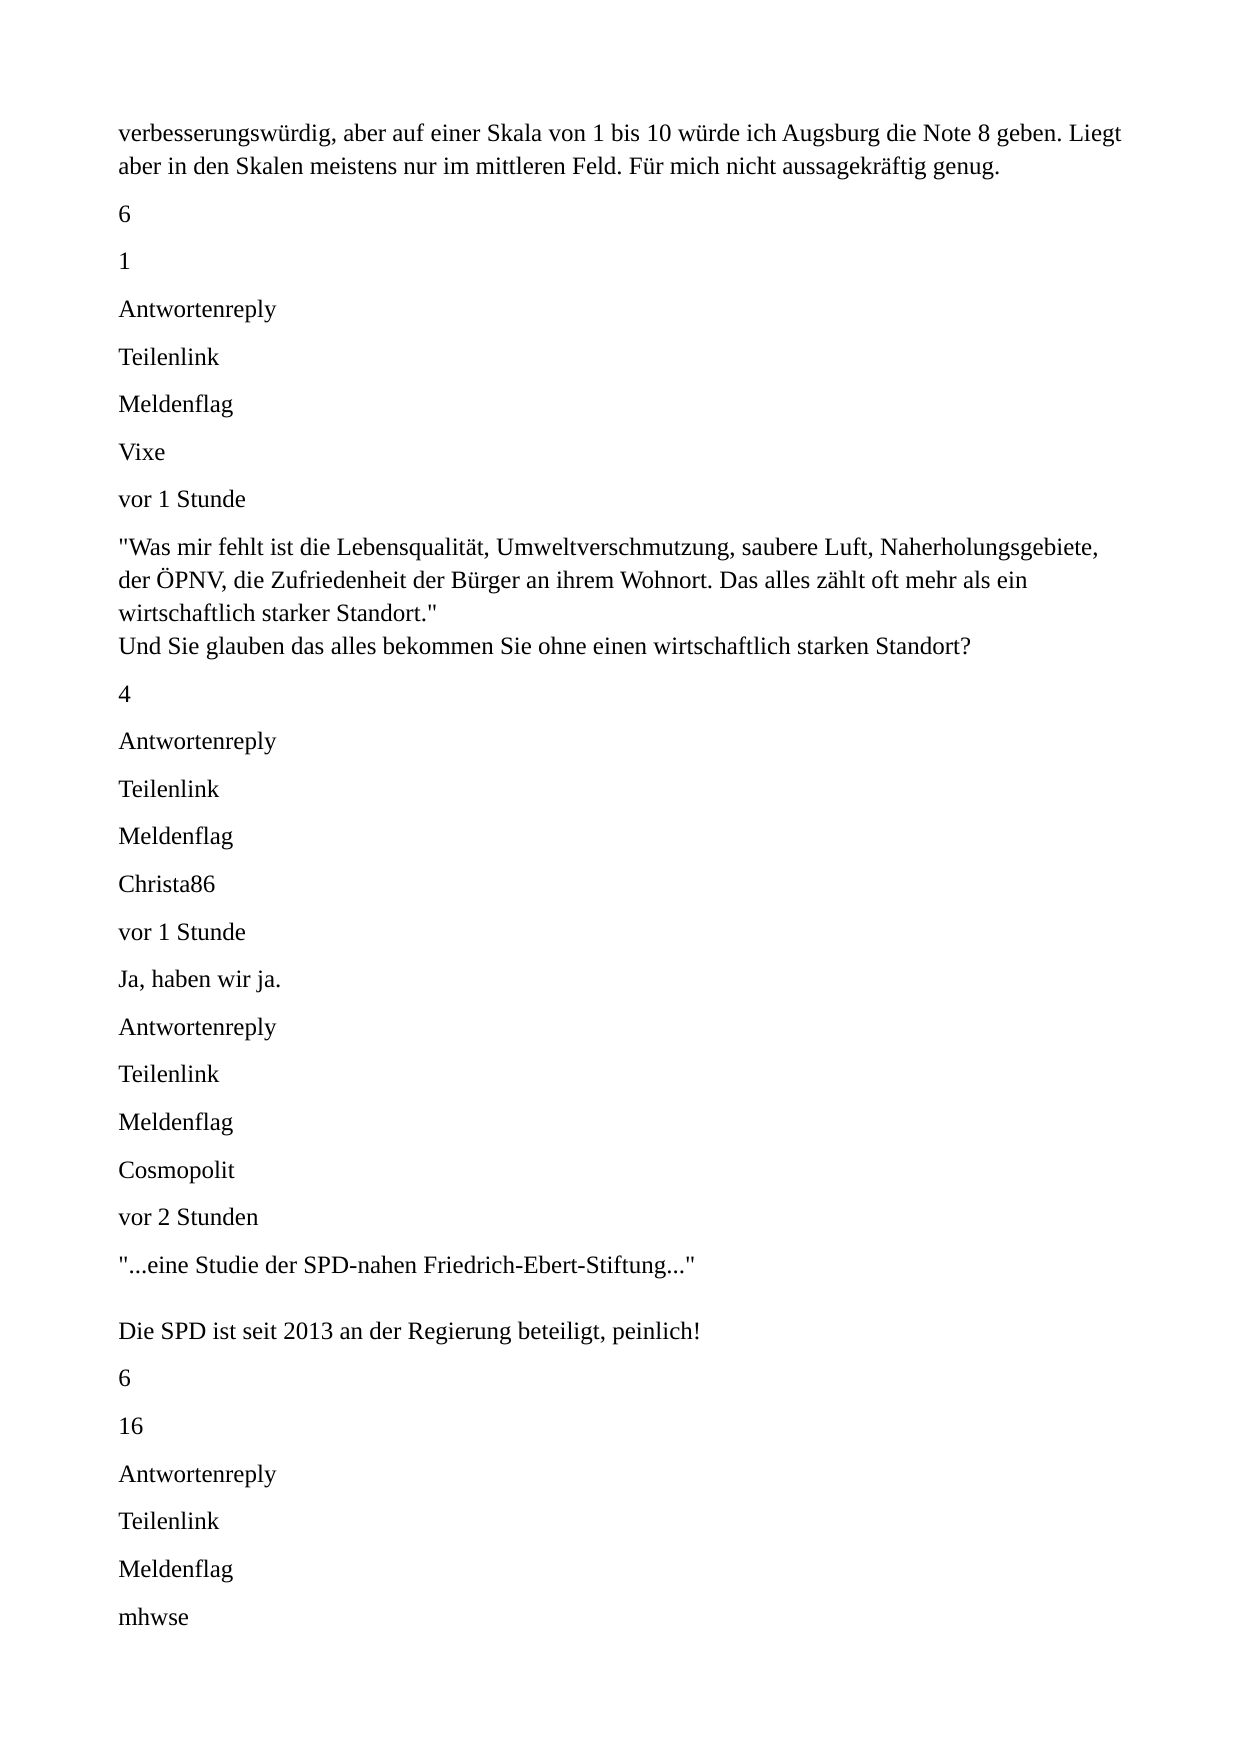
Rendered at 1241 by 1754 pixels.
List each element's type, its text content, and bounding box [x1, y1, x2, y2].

text 4 [118, 679, 1122, 707]
text Antwortenreply [118, 1012, 1122, 1041]
text vor 2 Stunden [118, 1202, 1122, 1231]
text Christa86 [118, 869, 1122, 898]
text 16 [118, 1411, 1122, 1440]
text Meldenflag [118, 389, 1122, 418]
text Teilenlink [118, 342, 1122, 370]
text Meldenflag [118, 821, 1122, 850]
text verbesserungswürdig, aber auf einer Skala von 1 bis 10 würde ich Augsburg die Note 8 geben. Liegt aber in den Skalen meistens nur im mittleren Feld. Für mich nicht aussagekräftig genug. [118, 118, 1122, 180]
text Ja, haben wir ja. [118, 964, 1122, 993]
text Antwortenreply [118, 1459, 1122, 1487]
text 6 [118, 1363, 1122, 1392]
text mhwse [118, 1602, 1122, 1630]
text Teilenlink [118, 774, 1122, 803]
text Teilenlink [118, 1506, 1122, 1535]
text Teilenlink [118, 1059, 1122, 1088]
text vor 1 Stunde [118, 484, 1122, 513]
text 1 [118, 246, 1122, 275]
text "Was mir fehlt ist die Lebensqualität, Umweltverschmutzung, saubere Luft, Naherholungsgebiete, der ÖPNV, die Zufriedenheit der Bürger an ihrem Wohnort. Das alles zählt oft mehr als ein wirtschaftlich starker Standort." Und Sie glauben das alles bekommen Sie ohne einen wirtschaftlich starken Standort? [118, 532, 1122, 660]
text 6 [118, 199, 1122, 227]
text Cosmopolit [118, 1155, 1122, 1183]
text Antwortenreply [118, 294, 1122, 323]
text Vixe [118, 437, 1122, 466]
text Meldenflag [118, 1107, 1122, 1136]
text Antwortenreply [118, 726, 1122, 755]
text Meldenflag [118, 1554, 1122, 1583]
text "...eine Studie der SPD-nahen Friedrich-Ebert-Stiftung..." Die SPD ist seit 2013 an der Regierung beteiligt, peinlich! [118, 1250, 1122, 1345]
text vor 1 Stunde [118, 917, 1122, 945]
